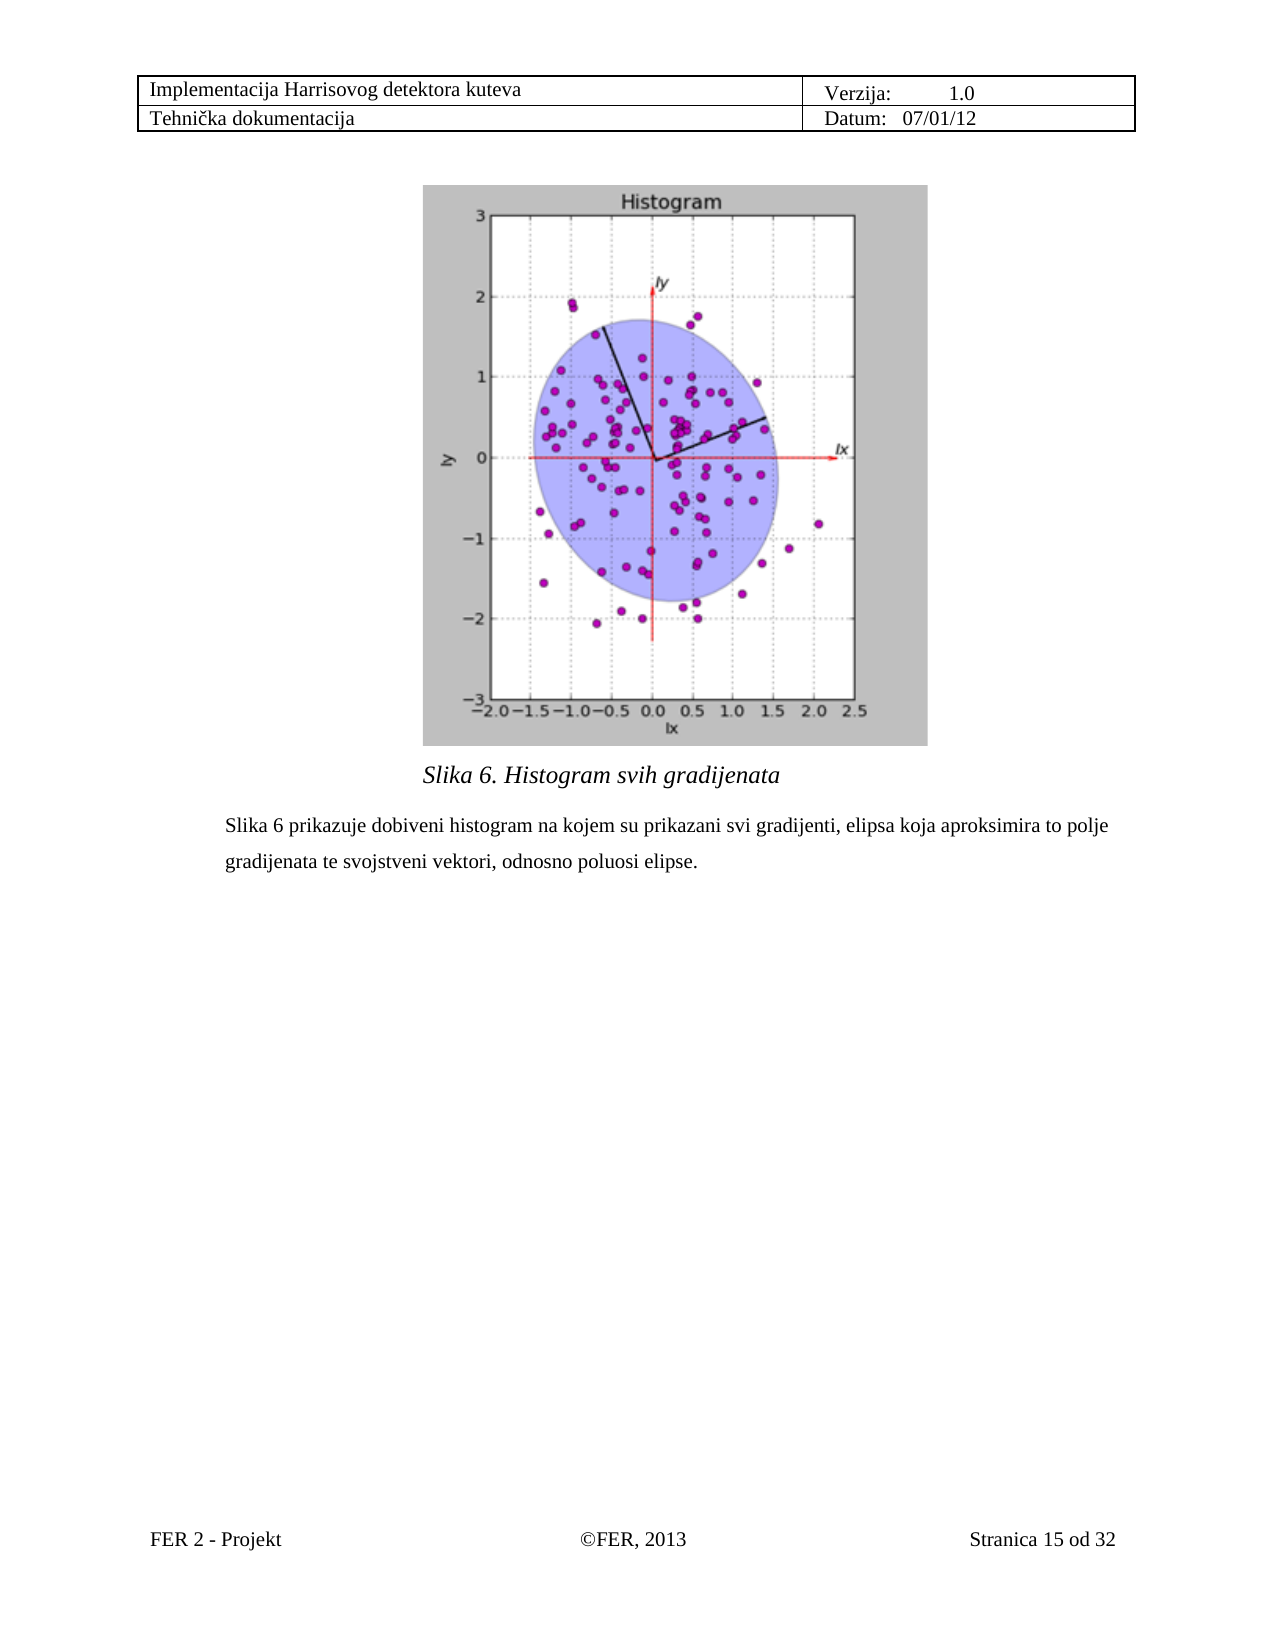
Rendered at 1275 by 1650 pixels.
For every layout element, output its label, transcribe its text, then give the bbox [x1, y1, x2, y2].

picture [422, 185, 928, 746]
text Slika 6. Histogram svih gradijenata [423, 746, 927, 789]
text Slika 6 prikazuje dobiveni histogram na kojem su prikazani svi gradijenti, elipsa koja aproksimira to polje gradijenata te svojstveni vektori, odnosno poluosi elipse. [225, 813, 1125, 909]
